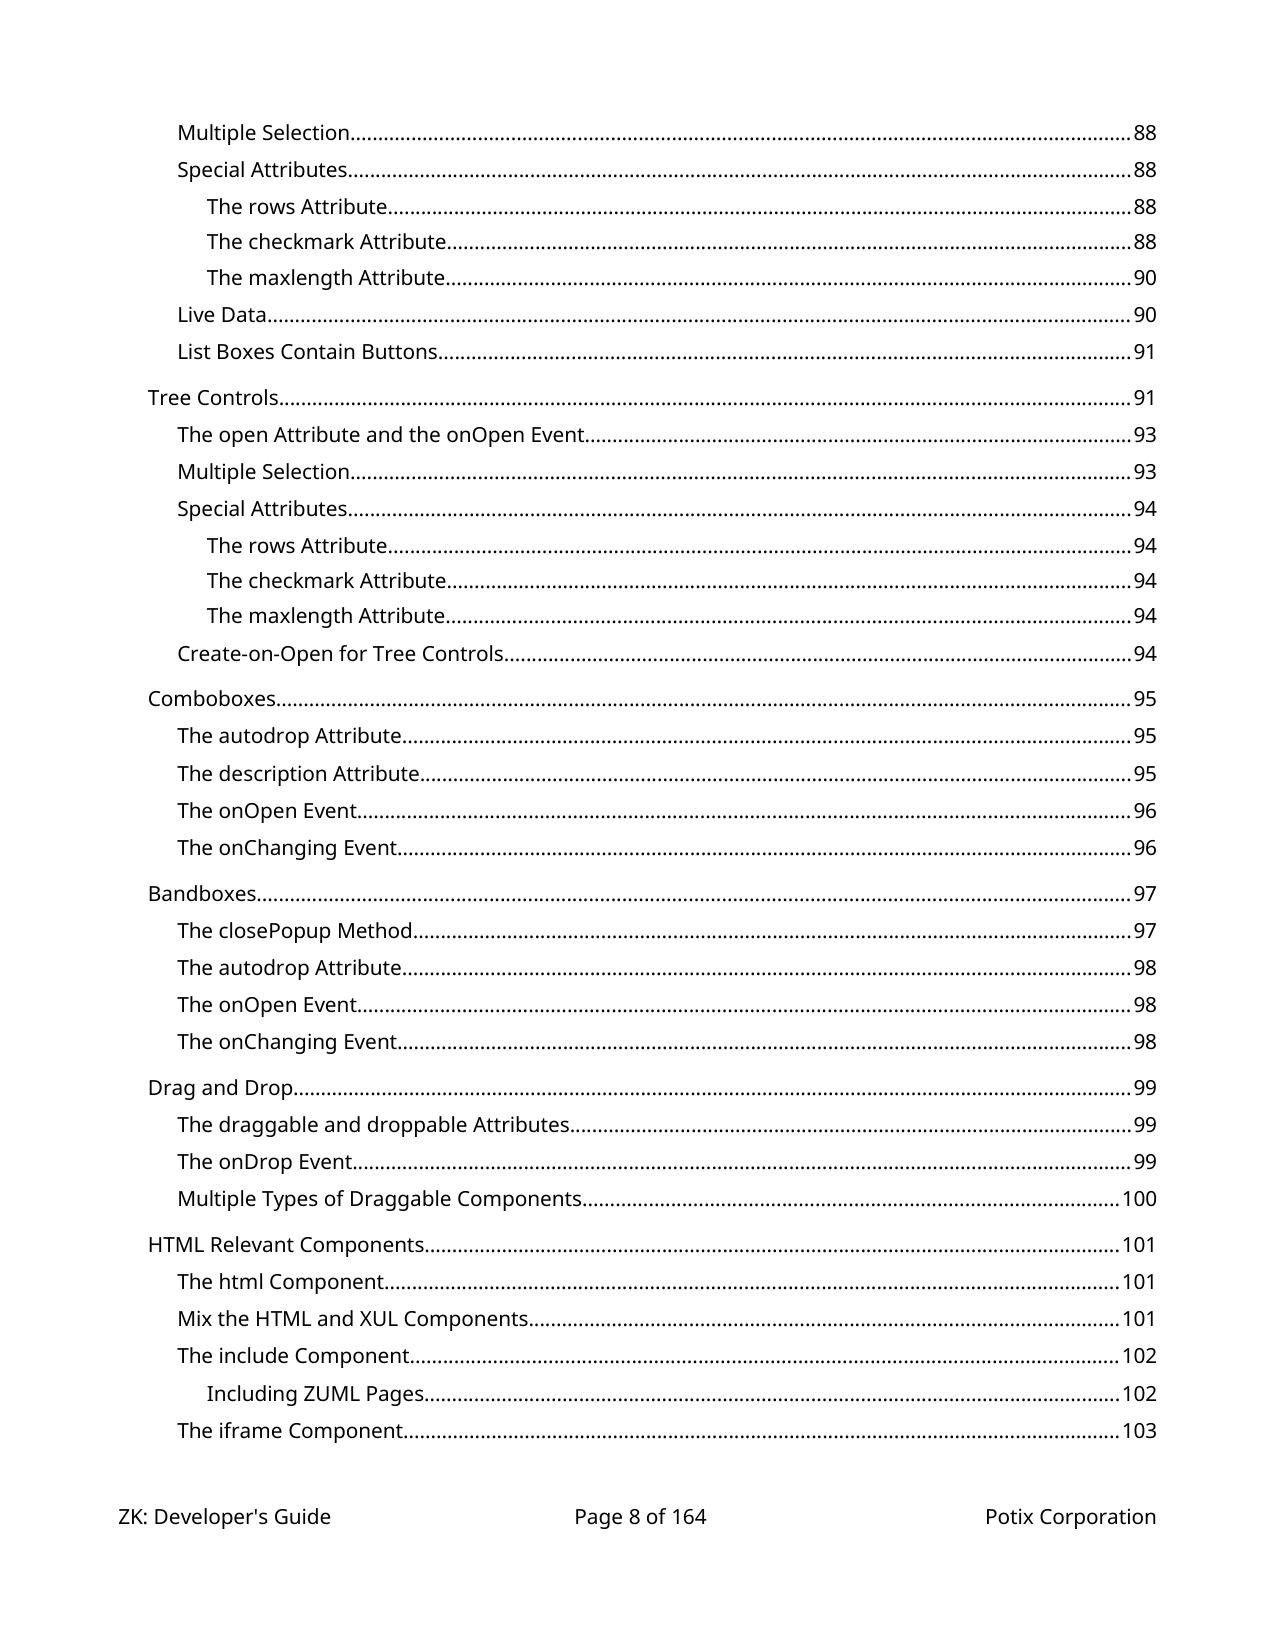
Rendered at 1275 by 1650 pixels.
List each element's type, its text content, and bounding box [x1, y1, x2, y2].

text Mix the HTML and XUL Components 101 [177, 1304, 1157, 1333]
text List Boxes Contain Buttons 91 [177, 337, 1157, 365]
text Multiple Selection 93 [177, 457, 1157, 485]
text The onOpen Event 96 [177, 796, 1157, 824]
text The onOpen Event 98 [177, 990, 1157, 1018]
text Live Data 90 [177, 300, 1157, 328]
text The onDrop Event 99 [177, 1147, 1157, 1176]
text Multiple Selection 88 [177, 118, 1157, 146]
text Create-on-Open for Tree Controls 94 [177, 639, 1157, 667]
text The closePopup Method 97 [177, 916, 1157, 944]
text The onChanging Event 98 [177, 1027, 1157, 1055]
text Bandboxes 97 [148, 879, 1157, 907]
text The html Component 101 [177, 1267, 1157, 1296]
text The checkmark Attribute 94 [207, 566, 1157, 594]
text Multiple Types of Draggable Components 100 [177, 1184, 1157, 1213]
text The autodrop Attribute 95 [177, 722, 1157, 750]
text HTML Relevant Components 101 [148, 1230, 1157, 1258]
text The include Component 102 [177, 1342, 1157, 1370]
text Special Attributes 94 [177, 494, 1157, 522]
text Special Attributes 88 [177, 155, 1157, 183]
text The open Attribute and the onOpen Event 93 [177, 420, 1157, 448]
text The maxlength Attribute 90 [207, 263, 1157, 291]
text The autodrop Attribute 98 [177, 953, 1157, 981]
text The onChanging Event 96 [177, 833, 1157, 861]
text The maxlength Attribute 94 [207, 602, 1157, 630]
text The description Attribute 95 [177, 759, 1157, 787]
text The draggable and droppable Attributes 99 [177, 1110, 1157, 1138]
text Including ZUML Pages 102 [207, 1379, 1157, 1407]
text The rows Attribute 88 [207, 192, 1157, 221]
text The iframe Component 103 [177, 1416, 1157, 1444]
text The checkmark Attribute 88 [207, 227, 1157, 256]
text Drag and Drop 99 [148, 1073, 1157, 1101]
text Comboboxes 95 [148, 684, 1157, 713]
text Tree Controls 91 [148, 383, 1157, 411]
text The rows Attribute 94 [207, 531, 1157, 559]
